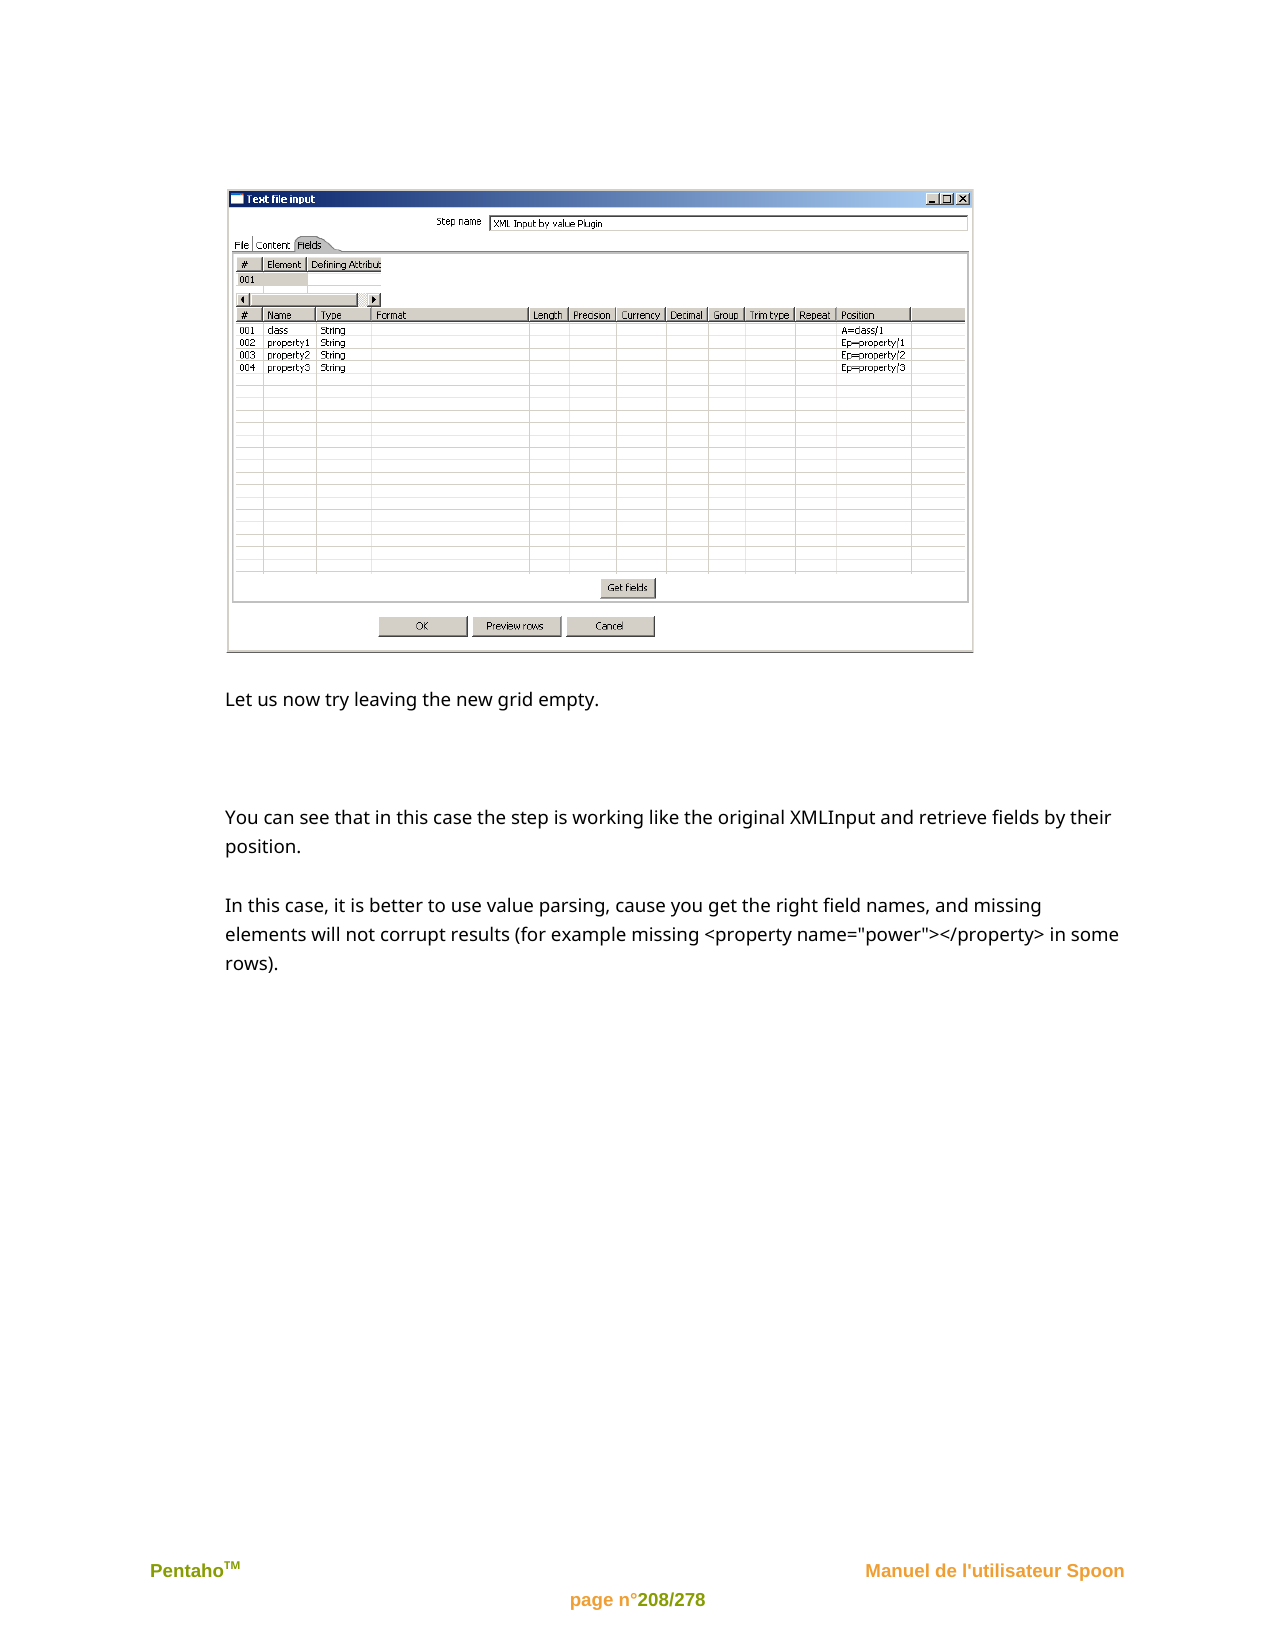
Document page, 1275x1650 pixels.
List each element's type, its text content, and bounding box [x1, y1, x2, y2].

text Let us now try leaving the new grid empty. [225, 179, 1125, 713]
text You can see that in this case the step is working like the original XMLInput and retrieve fields by their position. [225, 801, 1125, 859]
text In this case, it is better to use value parsing, cause you get the right field names, and missing elements will not corrupt results (for example missing <property name="power"></property> in some rows). [225, 889, 1125, 976]
picture [226, 189, 974, 653]
